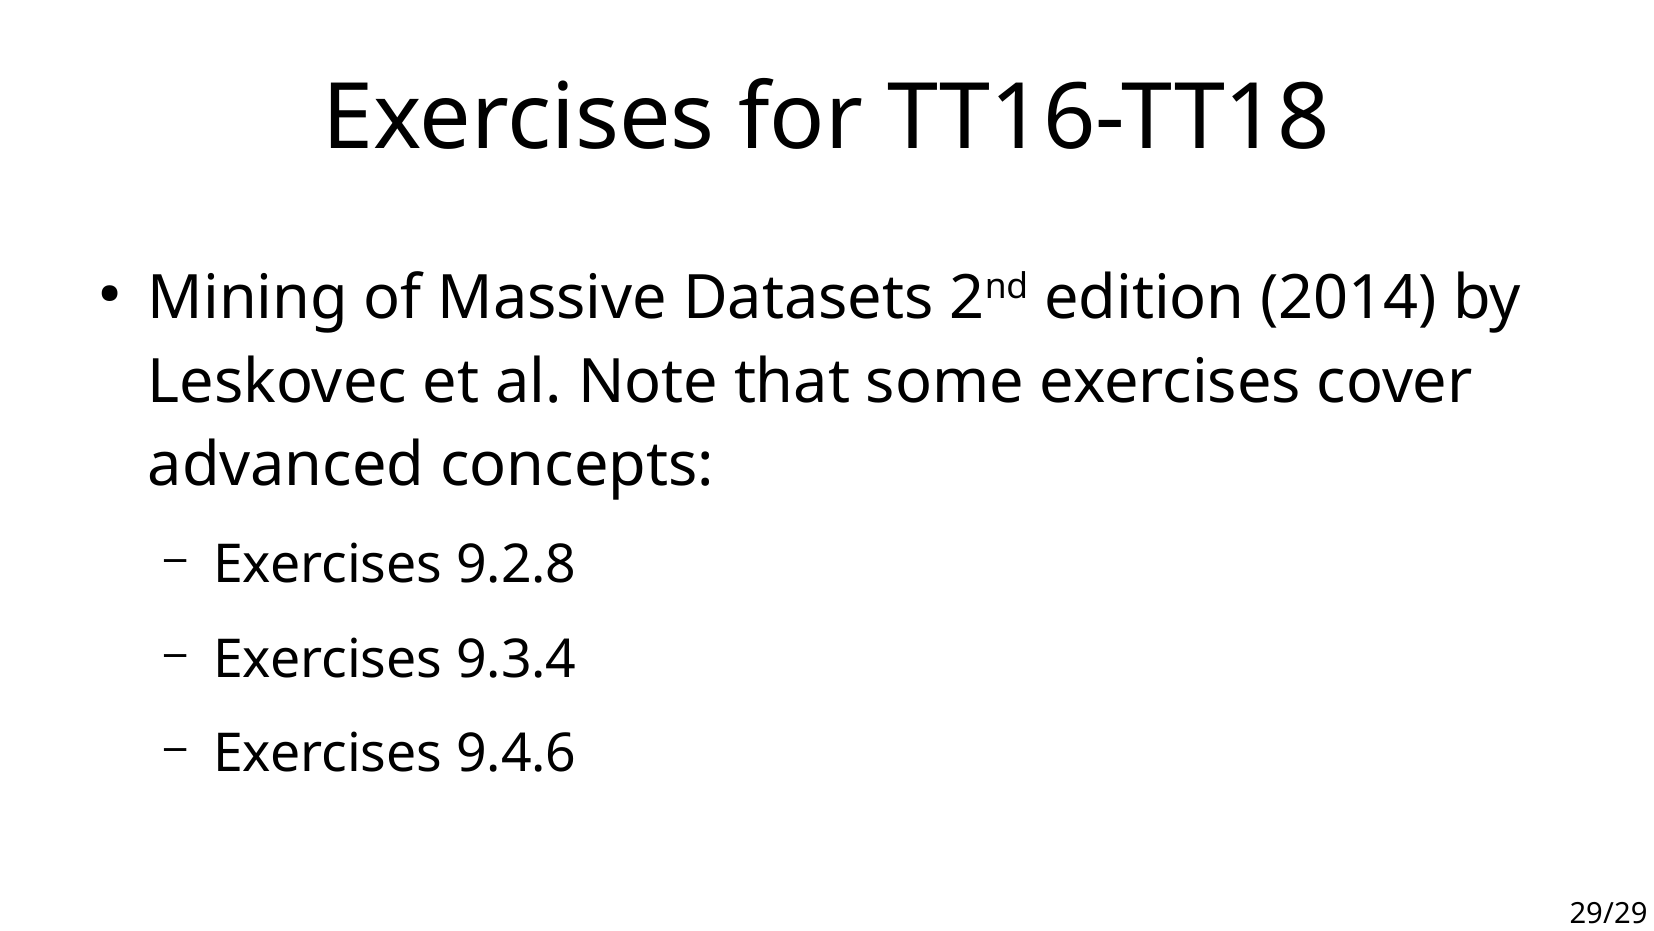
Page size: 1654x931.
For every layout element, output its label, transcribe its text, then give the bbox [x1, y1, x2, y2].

list Mining of Massive Datasets 2nd edition (2014) by Leskovec et al. Note that some exercises cover advanced concepts: Exercises 9.2.8 Exercises 9.3.4 Exercises 9.4.6 [82, 253, 1571, 793]
title Exercises for TT16-TT18 [82, 1, 1571, 226]
